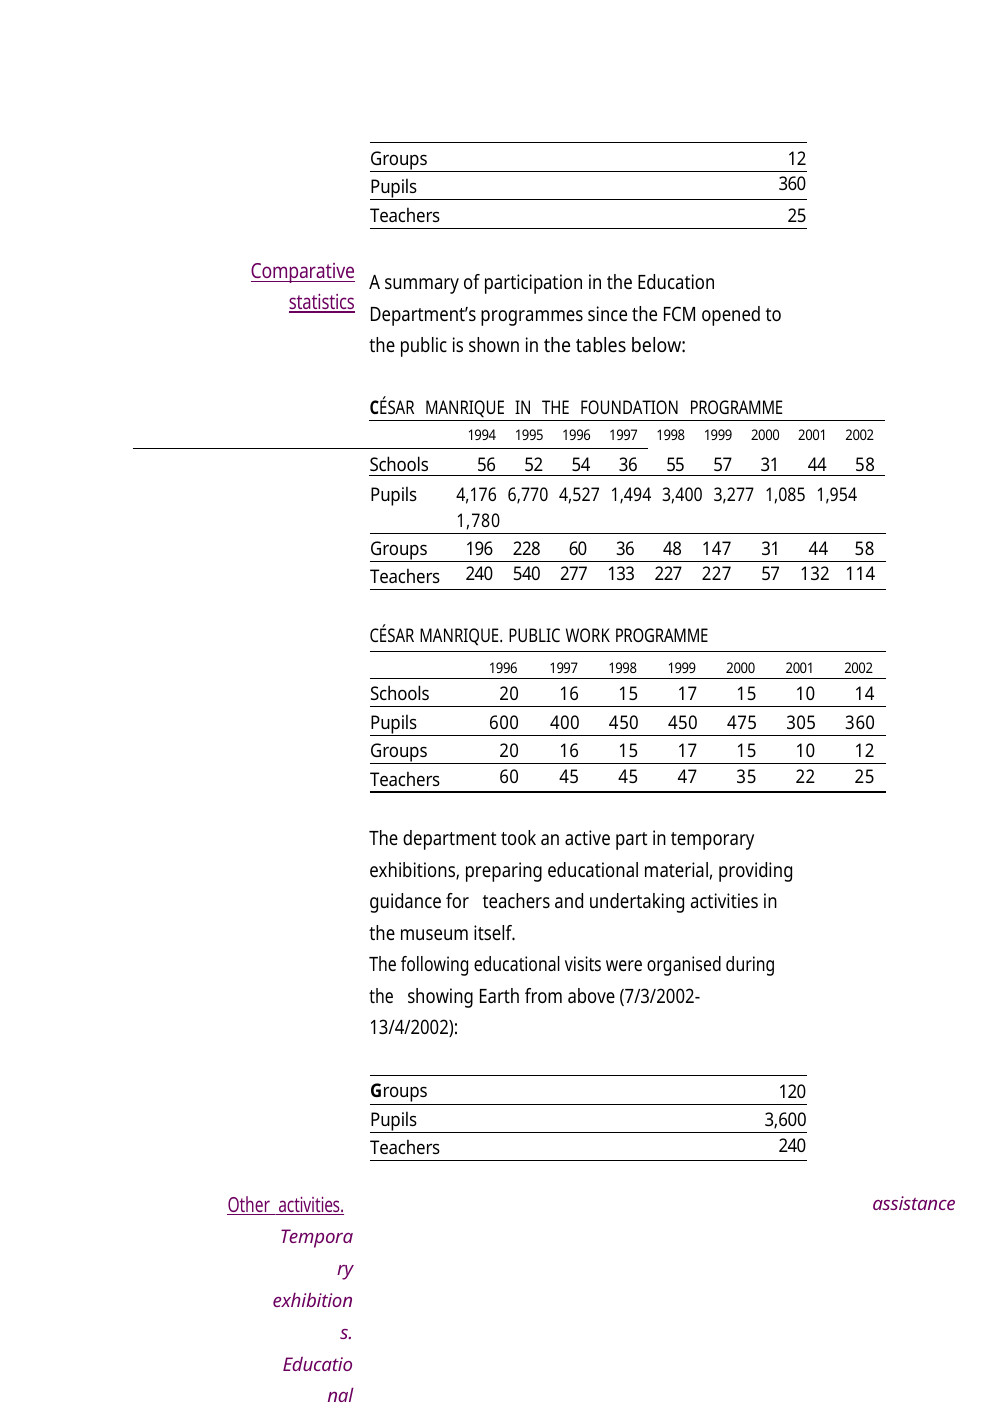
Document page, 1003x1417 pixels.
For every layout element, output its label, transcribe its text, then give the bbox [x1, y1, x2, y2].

table_cell Groups [370, 534, 444, 561]
table_header 1997 [535, 652, 594, 678]
table_cell 10 [771, 736, 830, 763]
table_cell 15 [712, 736, 771, 763]
text CÉSAR MANRIQUE. PUBLIC WORK PROGRAMME [369, 623, 958, 648]
table_cell Teachers [370, 562, 444, 589]
table_cell 20 [463, 736, 535, 763]
table_cell 400 [535, 707, 594, 735]
text statistics [133, 287, 355, 315]
text The following educational visits were organised during the showing Earth from above (7/3/2002-13/4/2002): [369, 951, 779, 1041]
table_header 1999 [653, 652, 712, 678]
table_cell 22 [771, 764, 830, 791]
text CÉSAR MANRIQUE IN THE FOUNDATION PROGRAMME [369, 395, 958, 420]
table_cell 25 [605, 200, 807, 228]
table_cell 114 [836, 562, 886, 589]
table_header Groups [370, 1076, 599, 1103]
table_cell 14 [830, 679, 886, 706]
table_header 2002 [830, 652, 886, 678]
table_cell Pupils [370, 172, 605, 199]
table_cell 15 [594, 679, 653, 706]
table_cell 240 540 277 133 227 227 [445, 562, 746, 589]
text Temporary exhibitions. Educational [272, 1223, 355, 1408]
table_cell Teachers [370, 764, 462, 791]
table_cell 58 [836, 534, 886, 561]
table_cell 600 [463, 707, 535, 735]
table_cell 45 [594, 764, 653, 791]
table_cell 16 [535, 736, 594, 763]
table_cell 47 [653, 764, 712, 791]
table_cell Teachers [370, 1133, 599, 1160]
text assistance [498, 1190, 958, 1215]
table_cell 12 [830, 736, 886, 763]
table_cell 20 [463, 679, 535, 706]
text Comparative [133, 256, 355, 285]
table_cell 360 [830, 707, 886, 735]
table_cell 15 [594, 736, 653, 763]
text Other activities. [227, 1190, 355, 1218]
table_cell Pupils [370, 707, 462, 735]
table_header 2000 [712, 652, 771, 678]
table_cell 35 [712, 764, 771, 791]
table_header 1998 [594, 652, 653, 678]
table_cell Schools [370, 679, 462, 706]
table_header 4,176 6,770 4,527 1,494 3,400 3,277 1,085 1,954 1,780 [445, 480, 886, 533]
text A summary of participation in the Education Department’s programmes since the FCM opened to the public is shown in the tables below: [369, 268, 800, 358]
table_cell 16 [535, 679, 594, 706]
table_cell 475 [712, 707, 771, 735]
table_header Pupils [370, 480, 444, 533]
table_cell 10 [771, 679, 830, 706]
table_header 1996 [463, 652, 535, 678]
text The department took an active part in temporary exhibitions, preparing educational material, providing guidance for teachers and undertaking activities in the museum itself. [369, 824, 794, 946]
table_header [370, 652, 462, 678]
table_cell 17 [653, 736, 712, 763]
table_cell 17 [653, 679, 712, 706]
table_header 12 [605, 143, 807, 171]
table_cell 15 [712, 679, 771, 706]
table_cell 196 228 60 36 48 147 [445, 534, 746, 561]
table_cell 45 [535, 764, 594, 791]
text 1994 1995 1996 1997 1998 1999 2000 2001 2002 [467, 424, 958, 444]
table_header 2001 [771, 652, 830, 678]
table_cell 3,600 [599, 1105, 807, 1132]
table_cell 60 [463, 764, 535, 791]
table_header Groups [370, 143, 605, 171]
text Schools 56 52 54 36 55 57 31 44 58 [369, 451, 958, 476]
table_cell 31 44 [746, 534, 836, 561]
table_cell Groups [370, 736, 462, 763]
table_cell 240 [599, 1133, 807, 1160]
table_header 120 [599, 1076, 807, 1103]
table_cell Teachers [370, 200, 605, 228]
table_cell 57 132 [746, 562, 836, 589]
table_cell 450 [594, 707, 653, 735]
table_cell 305 [771, 707, 830, 735]
table_cell 25 [830, 764, 886, 791]
table_cell Pupils [370, 1105, 599, 1132]
table_cell 360 [605, 172, 807, 199]
table_cell 450 [653, 707, 712, 735]
